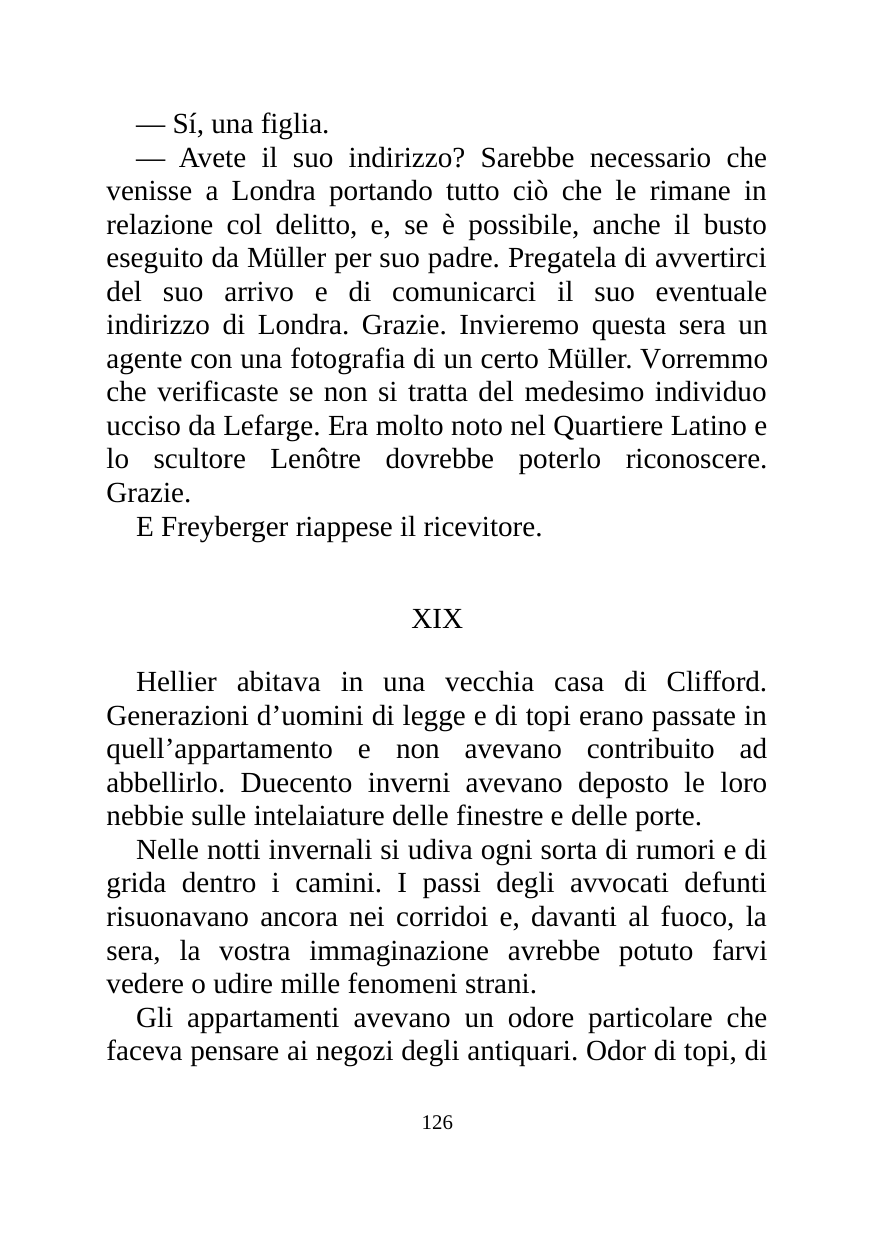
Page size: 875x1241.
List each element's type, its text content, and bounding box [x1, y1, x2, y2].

text E Freyberger riappese il ricevitore. [106, 509, 768, 542]
text — Avete il suo indirizzo? Sarebbe necessario che venisse a Londra portando tutto ciò che le rimane in relazione col delitto, e, se è possibile, anche il busto eseguito da Müller per suo padre. Pregatela di avvertirci del suo arrivo e di comunicarci il suo eventuale indirizzo di Londra. Grazie. Invieremo questa sera un agente con una fotografia di un certo Müller. Vorremmo che verificaste se non si tratta del medesimo individuo ucciso da Lefarge. Era molto noto nel Quartiere Latino e lo scultore Lenôtre dovrebbe poterlo riconoscere. Grazie. [106, 140, 768, 509]
text Gli appartamenti avevano un odore particolare che faceva pensare ai negozi degli antiquari. Odor di topi, di [106, 1000, 768, 1067]
subtitle XIX [106, 601, 768, 635]
text Hellier abitava in una vecchia casa di Clifford. Generazioni d’uomini di legge e di topi erano passate in quell’appartamento e non avevano contribuito ad abbellirlo. Duecento inverni avevano deposto le loro nebbie sulle intelaiature delle finestre e delle porte. [106, 664, 768, 832]
text — Sí, una figlia. [106, 106, 768, 140]
text Nelle notti invernali si udiva ogni sorta di rumori e di grida dentro i camini. I passi degli avvocati defunti risuonavano ancora nei corridoi e, davanti al fuoco, la sera, la vostra immaginazione avrebbe potuto farvi vedere o udire mille fenomeni strani. [106, 832, 768, 1000]
